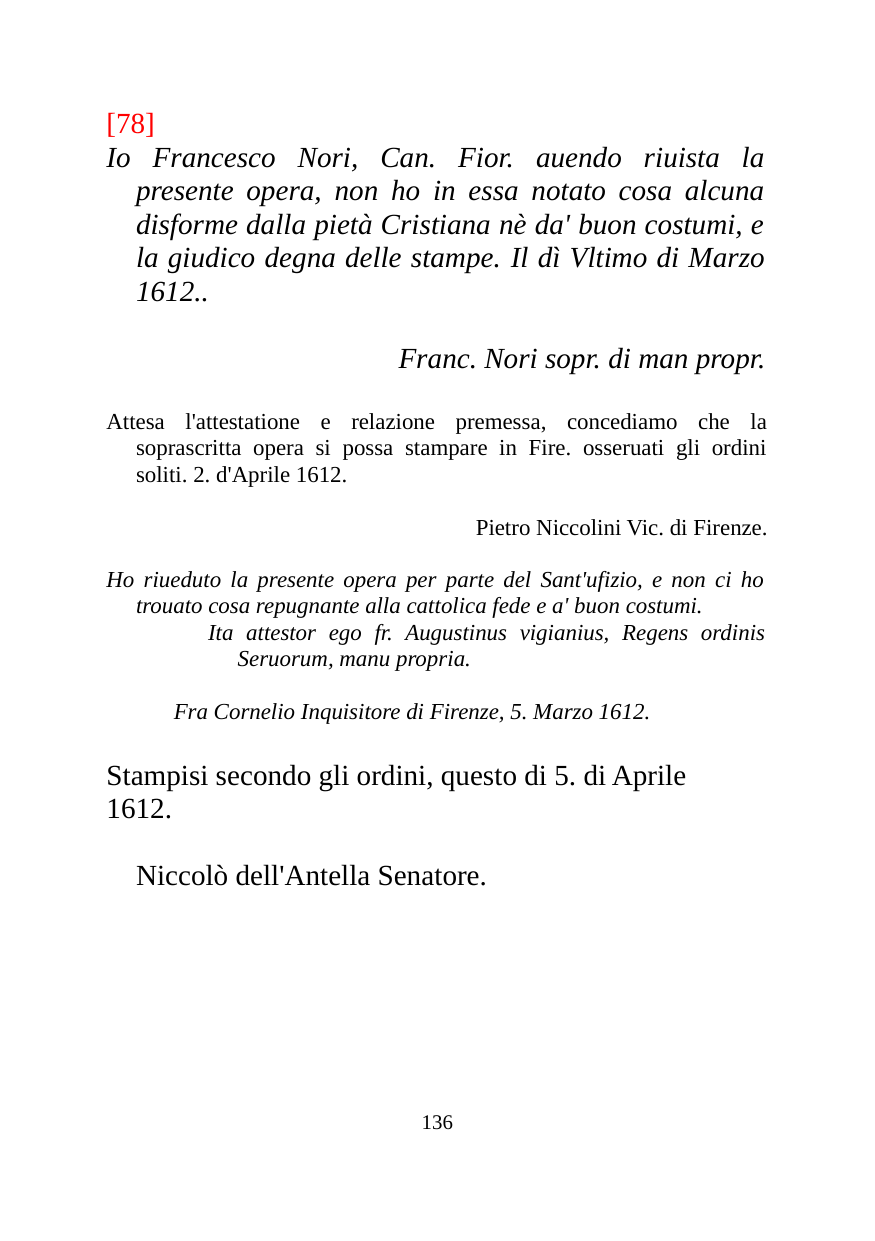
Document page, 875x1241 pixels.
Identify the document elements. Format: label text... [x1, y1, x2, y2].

text Stampisi secondo gli ordini, questo di 5. di Aprile [106, 758, 768, 791]
text Niccolò dell'Antella Senatore. [106, 858, 768, 892]
text 1612. [106, 791, 768, 825]
text Pietro Niccolini Vic. di Firenze. [106, 513, 768, 540]
text [78] [106, 106, 768, 140]
text Franc. Nori sopr. di man propr. [106, 341, 768, 374]
text Attesa l'attestatione e relazione premessa, concediamo che la soprascritta opera si possa stampare in Fire. osseruati gli ordini soliti. 2. d'Aprile 1612. [106, 408, 768, 487]
text Ita attestor ego fr. Augustinus vigianius, Regens ordinis Seruorum, manu propria. [208, 619, 768, 672]
text Ho riueduto la presente opera per parte del Sant'ufizio, e non ci ho trouato cosa repugnante alla cattolica fede e a' buon costumi. [106, 566, 768, 619]
text Io Francesco Nori, Can. Fior. auendo riuista la presente opera, non ho in essa notato cosa alcuna disforme dalla pietà Cristiana nè da' buon costumi, e la giudico degna delle stampe. Il dì Vltimo di Marzo 1612.. [106, 140, 768, 307]
text Fra Cornelio Inquisitore di Firenze, 5. Marzo 1612. [144, 698, 768, 724]
